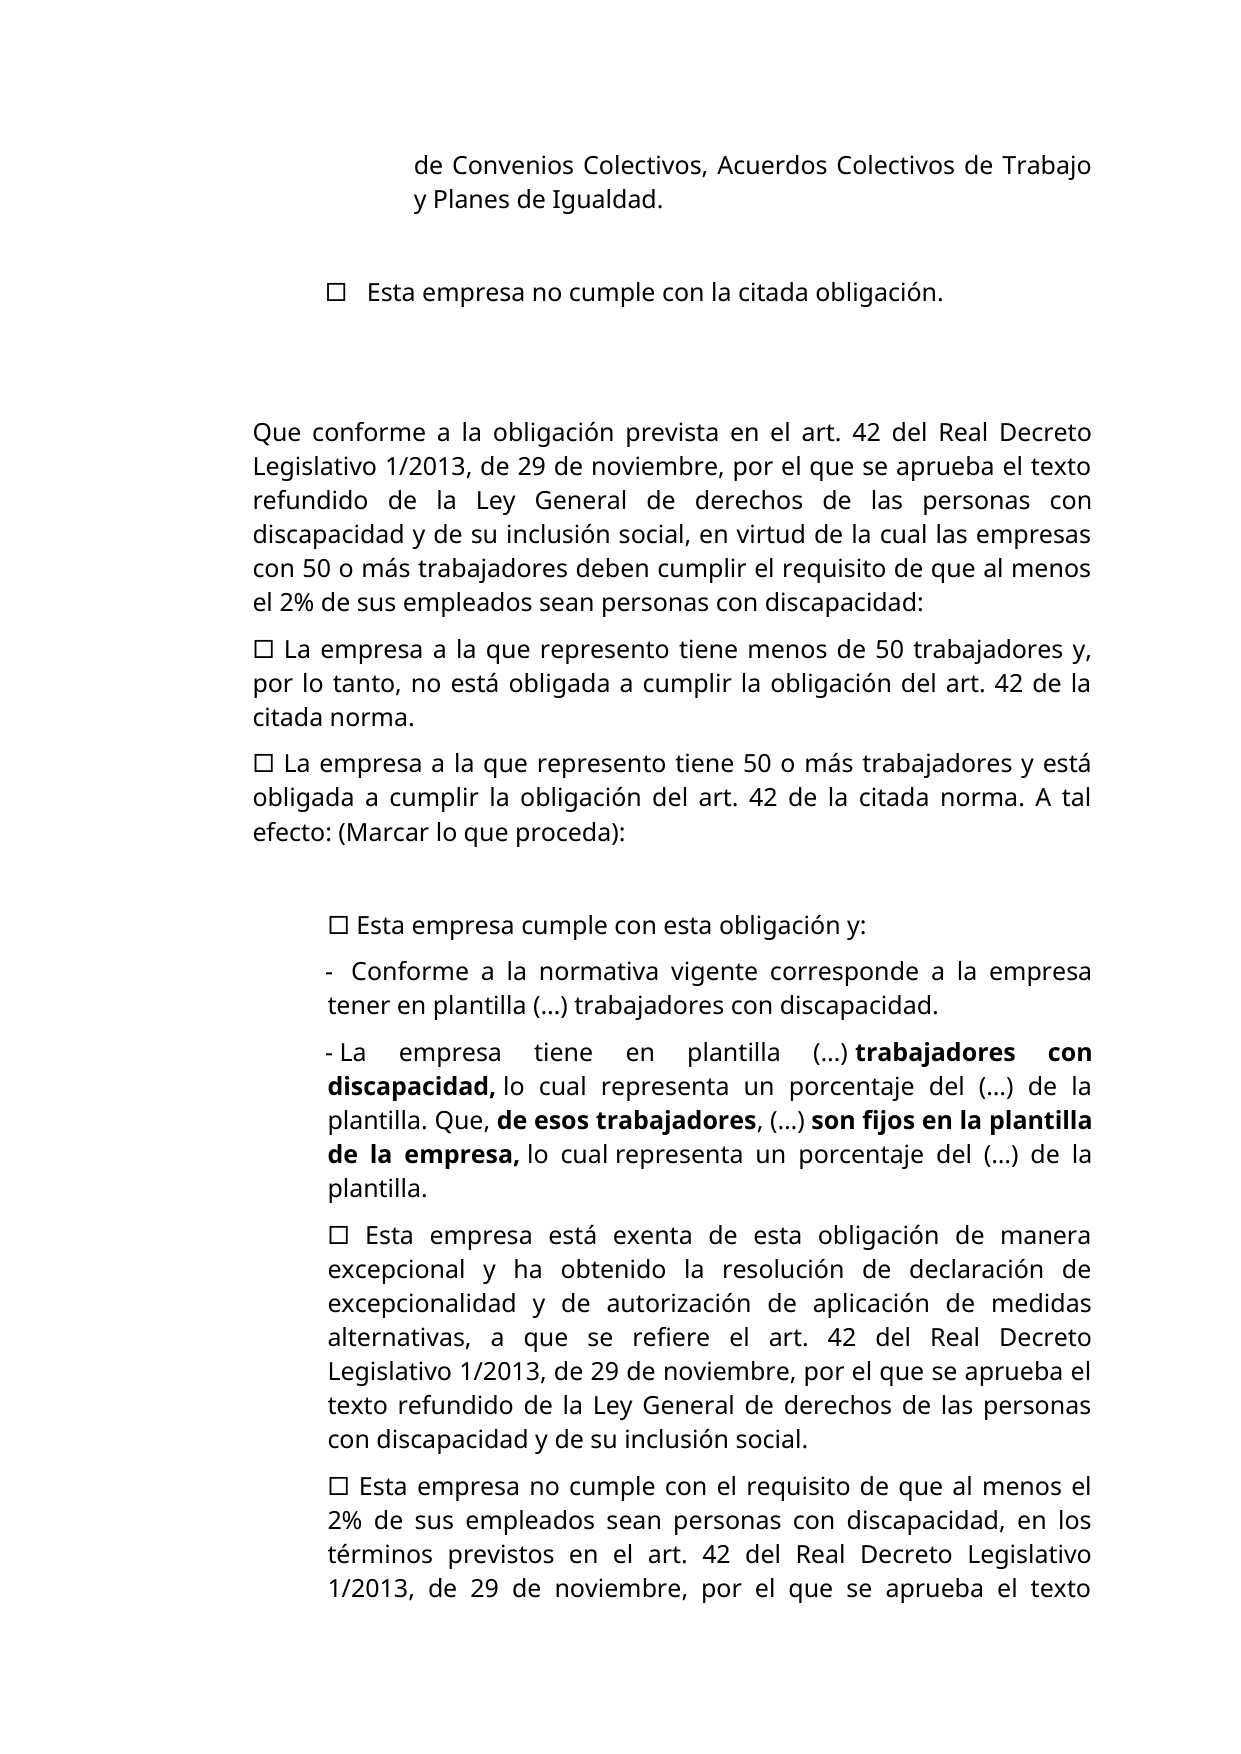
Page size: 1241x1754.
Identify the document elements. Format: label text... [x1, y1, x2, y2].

text  La empresa a la que represento tiene 50 o más trabajadores y está obligada a cumplir la obligación del art. 42 de la citada norma. A tal efecto: (Marcar lo que proceda): [252, 746, 1093, 848]
text  Esta empresa no cumple con el requisito de que al menos el 2% de sus empleados sean personas con discapacidad, en los términos previstos en el art. 42 del Real Decreto Legislativo 1/2013, de 29 de noviembre, por el que se aprueba el texto [327, 1468, 1093, 1604]
text  Esta empresa cumple con esta obligación y: [327, 907, 1093, 941]
text  Esta empresa está exenta de esta obligación de manera excepcional y ha obtenido la resolución de declaración de excepcionalidad y de autorización de aplicación de medidas alternativas, a que se refiere el art. 42 del Real Decreto Legislativo 1/2013, de 29 de noviembre, por el que se aprueba el texto refundido de la Ley General de derechos de las personas con discapacidad y de su inclusión social. [327, 1217, 1093, 1456]
text - Conforme a la normativa vigente corresponde a la empresa tener en plantilla (…) trabajadores con discapacidad. [325, 954, 1093, 1022]
text de Convenios Colectivos, Acuerdos Colectivos de Trabajo y Planes de Igualdad. [413, 148, 1093, 216]
text  La empresa a la que represento tiene menos de 50 trabajadores y, por lo tanto, no está obligada a cumplir la obligación del art. 42 de la citada norma. [252, 631, 1093, 733]
text Que conforme a la obligación prevista en el art. 42 del Real Decreto Legislativo 1/2013, de 29 de noviembre, por el que se aprueba el texto refundido de la Ley General de derechos de las personas con discapacidad y de su inclusión social, en virtud de la cual las empresas con 50 o más trabajadores deben cumplir el requisito de que al menos el 2% de sus empleados sean personas con discapacidad: [252, 414, 1093, 619]
text  Esta empresa no cumple con la citada obligación. [325, 275, 1093, 309]
text - La empresa tiene en plantilla (…) trabajadores con discapacidad, lo cual representa un porcentaje del (…) de la plantilla. Que, de esos trabajadores, (…) son fijos en la plantilla de la empresa, lo cual representa un porcentaje del (…) de la plantilla. [325, 1034, 1093, 1205]
